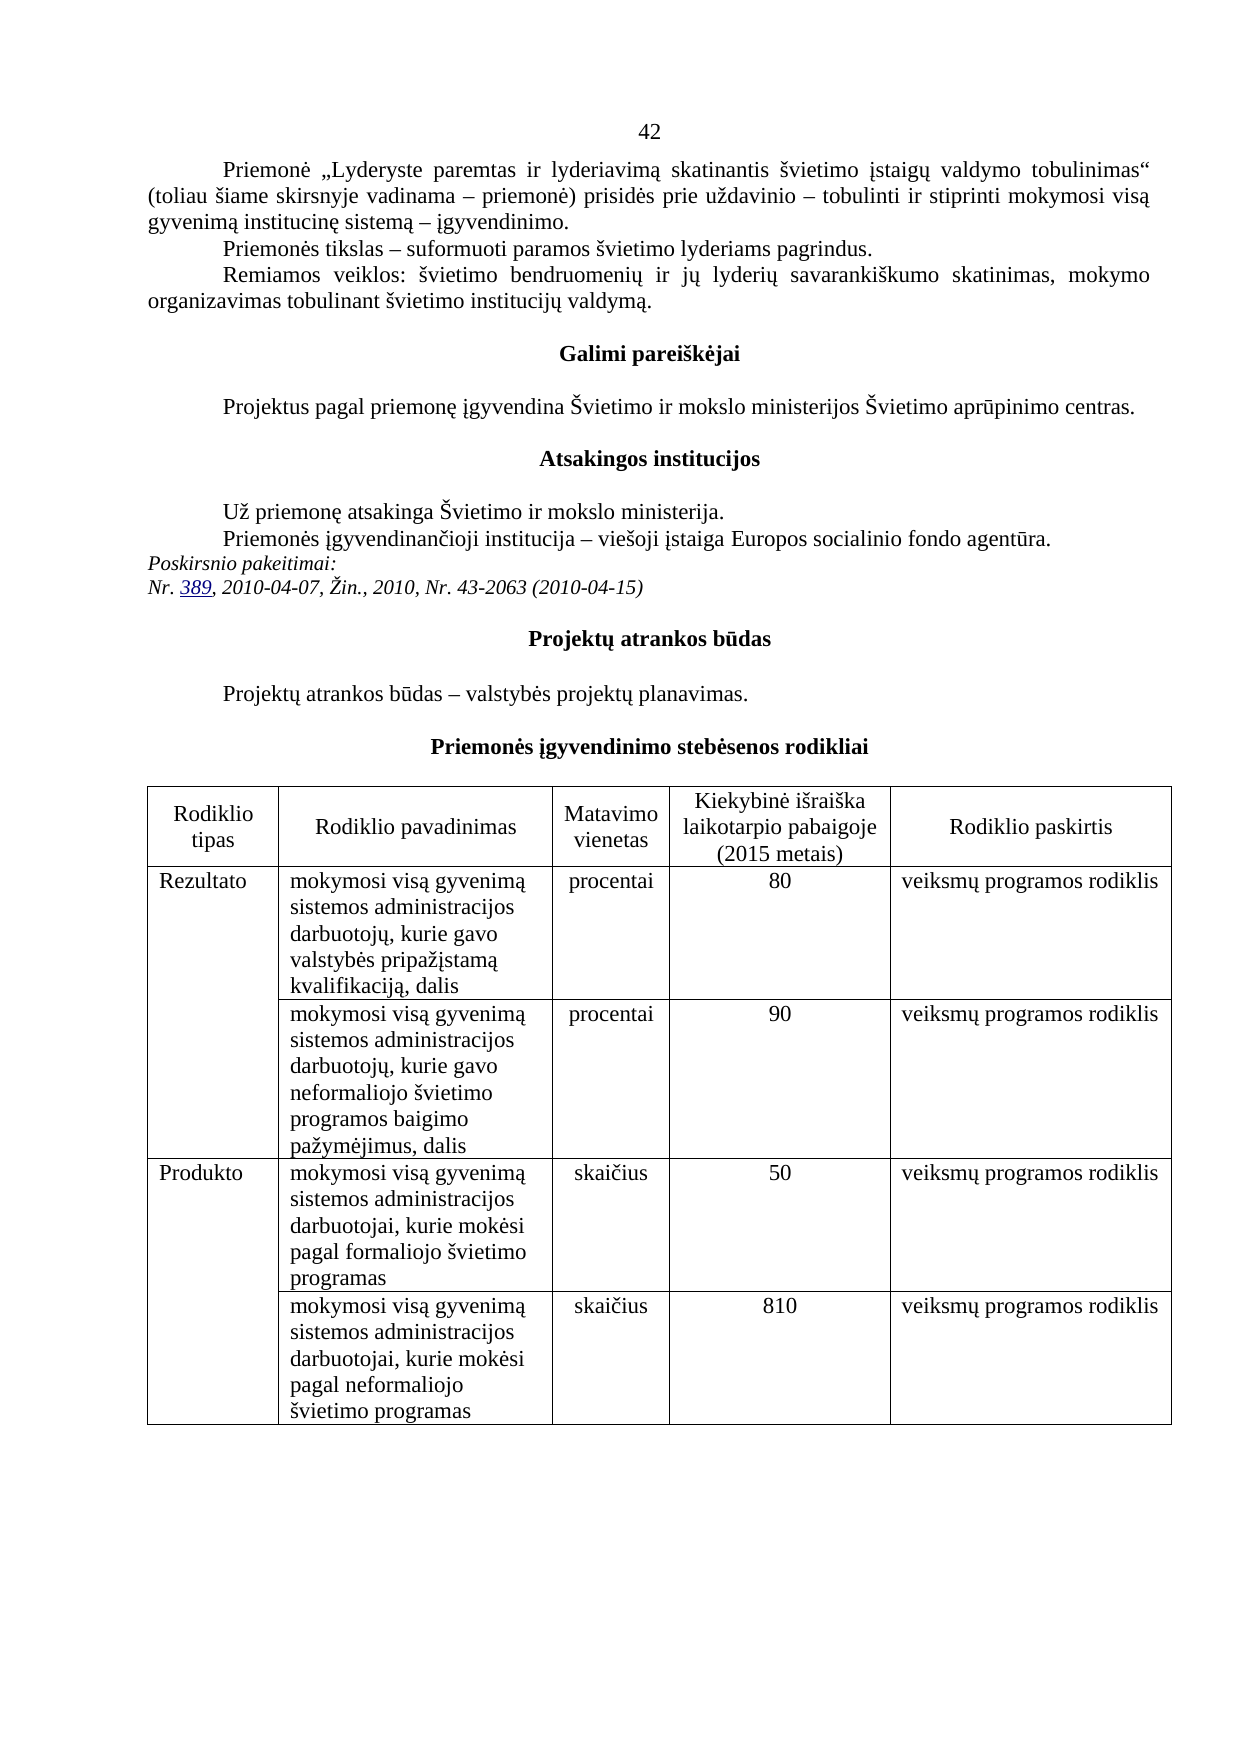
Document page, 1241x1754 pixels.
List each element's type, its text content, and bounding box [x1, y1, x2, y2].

text Poskirsnio pakeitimai: [148, 551, 1152, 575]
table_cell 80 [670, 867, 890, 999]
table_header Kiekybinė išraiška laikotarpio pabaigoje (2015 metais) [670, 787, 890, 866]
table_header Rodiklio paskirtis [891, 787, 1171, 866]
table_cell skaičius [553, 1292, 669, 1424]
table_cell veiksmų programos rodiklis [891, 867, 1171, 999]
table_cell mokymosi visą gyvenimą sistemos administracijos darbuotojai, kurie mokėsi pagal formaliojo švietimo programas [279, 1159, 552, 1291]
table_header Rodiklio pavadinimas [279, 787, 552, 866]
table_cell 810 [670, 1292, 890, 1424]
text Priemonės tikslas – suformuoti paramos švietimo lyderiams pagrindus. [148, 235, 1152, 261]
text Remiamos veiklos: švietimo bendruomenių ir jų lyderių savarankiškumo skatinimas, mokymo organizavimas tobulinant švietimo institucijų valdymą. [148, 261, 1152, 314]
table_header Matavimo vienetas [553, 787, 669, 866]
table_cell mokymosi visą gyvenimą sistemos administracijos darbuotojų, kurie gavo valstybės pripažįstamą kvalifikaciją, dalis [279, 867, 552, 999]
text Už priemonę atsakinga Švietimo ir mokslo ministerija. [148, 498, 1152, 524]
table_cell mokymosi visą gyvenimą sistemos administracijos darbuotojų, kurie gavo neformaliojo švietimo programos baigimo pažymėjimus, dalis [279, 1000, 552, 1158]
text Priemonės įgyvendinančioji institucija – viešoji įstaiga Europos socialinio fondo agentūra. [148, 524, 1152, 551]
table_cell Produkto [148, 1159, 278, 1424]
text Projektų atrankos būdas – valstybės projektų planavimas. [185, 681, 1152, 707]
text Priemonės įgyvendinimo stebėsenos rodikliai [148, 733, 1152, 759]
table_cell veiksmų programos rodiklis [891, 1292, 1171, 1424]
table_cell procentai [553, 867, 669, 999]
text Projektų atrankos būdas [148, 625, 1152, 652]
text Priemonė „Lyderyste paremtas ir lyderiavimą skatinantis švietimo įstaigų valdymo tobulinimas“ (toliau šiame skirsnyje vadinama – priemonė) prisidės prie uždavinio – tobulinti ir stiprinti mokymosi visą gyvenimą institucinę sistemą – įgyvendinimo. [148, 156, 1152, 235]
text Atsakingos institucijos [148, 446, 1152, 472]
table_cell Rezultato [148, 867, 278, 1158]
table_cell veiksmų programos rodiklis [891, 1159, 1171, 1291]
table_cell 90 [670, 1000, 890, 1158]
table_cell procentai [553, 1000, 669, 1158]
text Projektus pagal priemonę įgyvendina Švietimo ir mokslo ministerijos Švietimo aprūpinimo centras. [148, 393, 1152, 419]
text Nr. 389, 2010-04-07, Žin., 2010, Nr. 43-2063 (2010-04-15) [148, 575, 1152, 599]
table_cell mokymosi visą gyvenimą sistemos administracijos darbuotojai, kurie mokėsi pagal neformaliojo švietimo programas [279, 1292, 552, 1424]
table_cell veiksmų programos rodiklis [891, 1000, 1171, 1158]
table_header Rodiklio tipas [148, 787, 278, 866]
table_cell skaičius [553, 1159, 669, 1291]
subtitle Galimi pareiškėjai [148, 340, 1152, 366]
table_cell 50 [670, 1159, 890, 1291]
